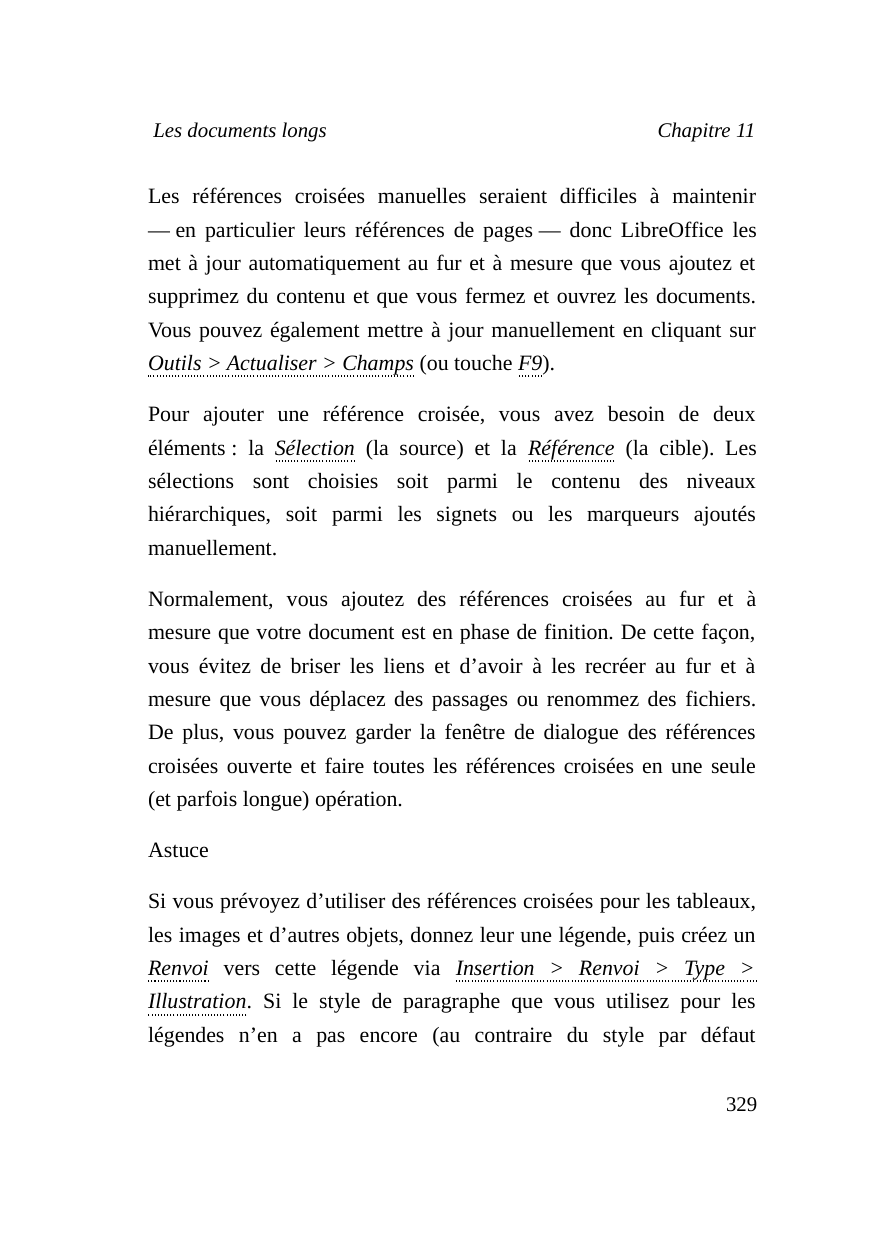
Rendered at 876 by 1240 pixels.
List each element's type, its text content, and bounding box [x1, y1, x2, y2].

text Normalement, vous ajoutez des références croisées au fur et à mesure que votre document est en phase de finition. De cette façon, vous évitez de briser les liens et d’avoir à les recréer au fur et à mesure que vous déplacez des passages ou renommez des fichiers. De plus, vous pouvez garder la fenêtre de dialogue des références croisées ouverte et faire toutes les références croisées en une seule (et parfois longue) opération. [148, 580, 757, 813]
text Astuce [148, 831, 757, 864]
text Les références croisées manuelles seraient difficiles à maintenir — en particulier leurs références de pages — donc LibreOffice les met à jour automatiquement au fur et à mesure que vous ajoutez et supprimez du contenu et que vous fermez et ouvrez les documents. Vous pouvez également mettre à jour manuellement en cliquant sur Outils > Actualiser > Champs (ou touche F9). [148, 177, 757, 377]
text Si vous prévoyez d’utiliser des références croisées pour les tableaux, les images et d’autres objets, donnez leur une légende, puis créez un Renvoi vers cette légende via Insertion > Renvoi > Type > Illustration. Si le style de paragraphe que vous utilisez pour les légendes n’en a pas encore (au contraire du style par défaut [148, 882, 757, 1049]
text Pour ajouter une référence croisée, vous avez besoin de deux éléments : la Sélection (la source) et la Référence (la cible). Les sélections sont choisies soit parmi le contenu des niveaux hiérarchiques, soit parmi les signets ou les marqueurs ajoutés manuellement. [148, 395, 757, 562]
